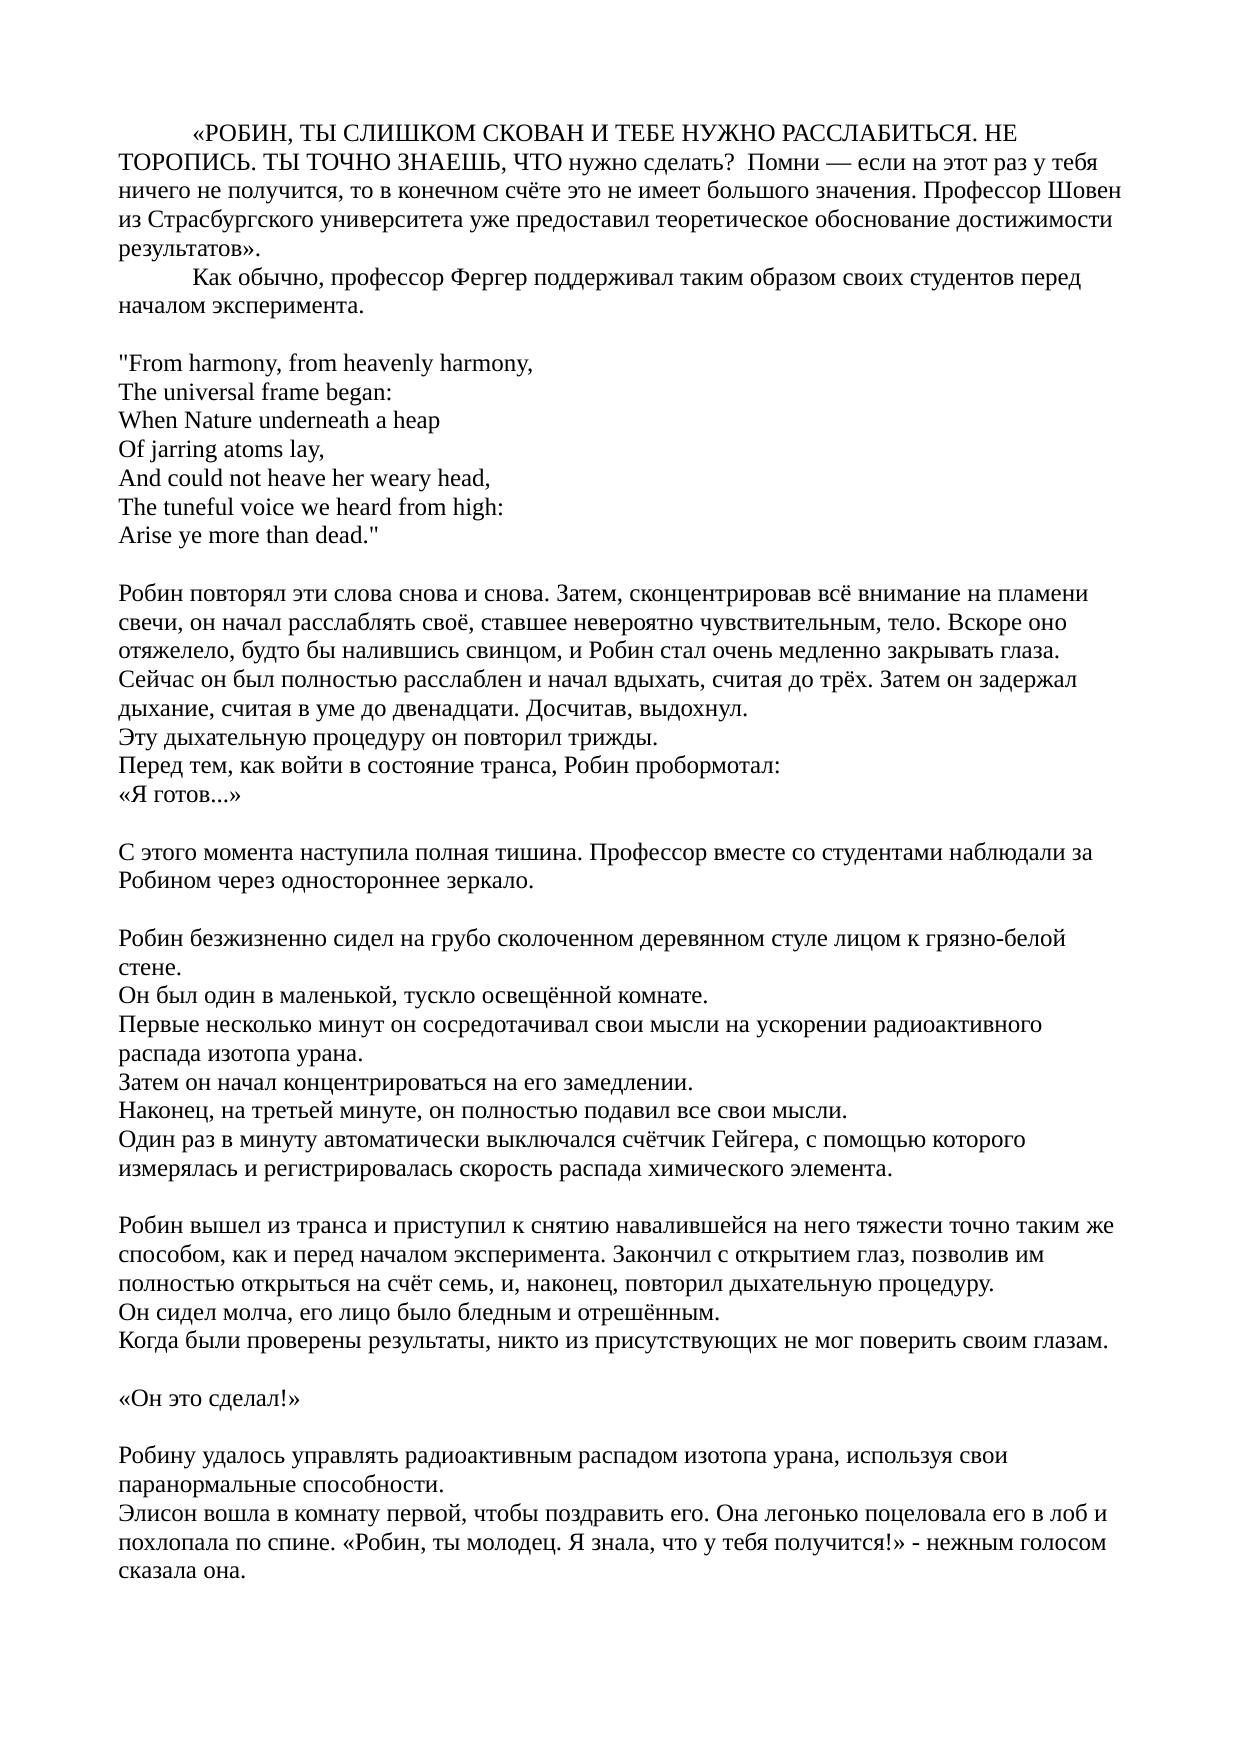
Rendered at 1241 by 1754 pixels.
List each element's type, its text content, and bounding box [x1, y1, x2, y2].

text Первые несколько минут он сосредотачивал свои мысли на ускорении радиоактивного распада изотопа урана. [118, 1009, 1122, 1067]
text "From harmony, from heavenly harmony, [118, 348, 1122, 377]
text Затем он начал концентрироваться на его замедлении. [118, 1067, 1122, 1096]
text Наконец, на третьей минуте, он полностью подавил все свои мысли. [118, 1096, 1122, 1124]
text Сейчас он был полностью расслаблен и начал вдыхать, считая до трёх. Затем он задержал дыхание, считая в уме до двенадцати. Досчитав, выдохнул. [118, 664, 1122, 722]
text Когда были проверены результаты, никто из присутствующих не мог поверить своим глазам. [118, 1326, 1122, 1354]
text Эту дыхательную процедуру он повторил трижды. [118, 722, 1122, 751]
text Робин вышел из транса и приступил к снятию навалившейся на него тяжести точно таким же способом, как и перед началом эксперимента. Закончил с открытием глаз, позволив им полностью открыться на счёт семь, и, наконец, повторил дыхательную процедуру. [118, 1211, 1122, 1297]
text «Он это сделал!» [118, 1383, 1122, 1412]
text Робин безжизненно сидел на грубо сколоченном деревянном стуле лицом к грязно-белой стене. [118, 923, 1122, 981]
text С этого момента наступила полная тишина. Профессор вместе со студентами наблюдали за Робином через одностороннее зеркало. [118, 837, 1122, 894]
text Arise ye more than dead." [118, 521, 1122, 549]
text Он был один в маленькой, тускло освещённой комнате. [118, 981, 1122, 1009]
text Он сидел молча, его лицо было бледным и отрешённым. [118, 1297, 1122, 1326]
text Как обычно, профессор Фергер поддерживал таким образом своих студентов перед началом эксперимента. [118, 262, 1122, 319]
text The tuneful voice we heard from high: [118, 492, 1122, 521]
text «Я готов...» [118, 779, 1122, 808]
text Of jarring atoms lay, [118, 434, 1122, 463]
text The universal frame began: [118, 377, 1122, 406]
text And could not heave her weary head, [118, 463, 1122, 492]
text «РОБИН, ТЫ CЛИШКОМ СКОВАН И ТЕБЕ НУЖНО РАССЛАБИТЬСЯ. НЕ ТОРОПИСЬ. ТЫ ТОЧНО ЗНАЕШЬ, ЧТО нужно сделать? Помни — если на этот раз у тебя ничего не получится, то в конечном счёте это не имеет большого значения. Профессор Шовен из Страсбургского университета уже предоставил теоретическое обоснование достижимости результатов». [118, 118, 1122, 262]
text When Nature underneath a heap [118, 406, 1122, 434]
text Один раз в минуту автоматически выключался счётчик Гейгера, с помощью которого измерялась и регистрировалась скорость распада химического элемента. [118, 1124, 1122, 1182]
text Перед тем, как войти в состояние транса, Робин пробормотал: [118, 751, 1122, 779]
text Робин повторял эти слова снова и снова. Затем, сконцентрировав всё внимание на пламени свечи, он начал расслаблять своё, ставшее невероятно чувствительным, тело. Вскоре оно отяжелело, будто бы налившись свинцом, и Робин стал очень медленно закрывать глаза. [118, 578, 1122, 664]
text Элисон вошла в комнату первой, чтобы поздравить его. Она легонько поцеловала его в лоб и похлопала по спине. «Робин, ты молодец. Я знала, что у тебя получится!» - нежным голосом сказала она. [118, 1498, 1122, 1584]
text Робину удалось управлять радиоактивным распадом изотопа урана, используя свои паранормальные способности. [118, 1441, 1122, 1498]
